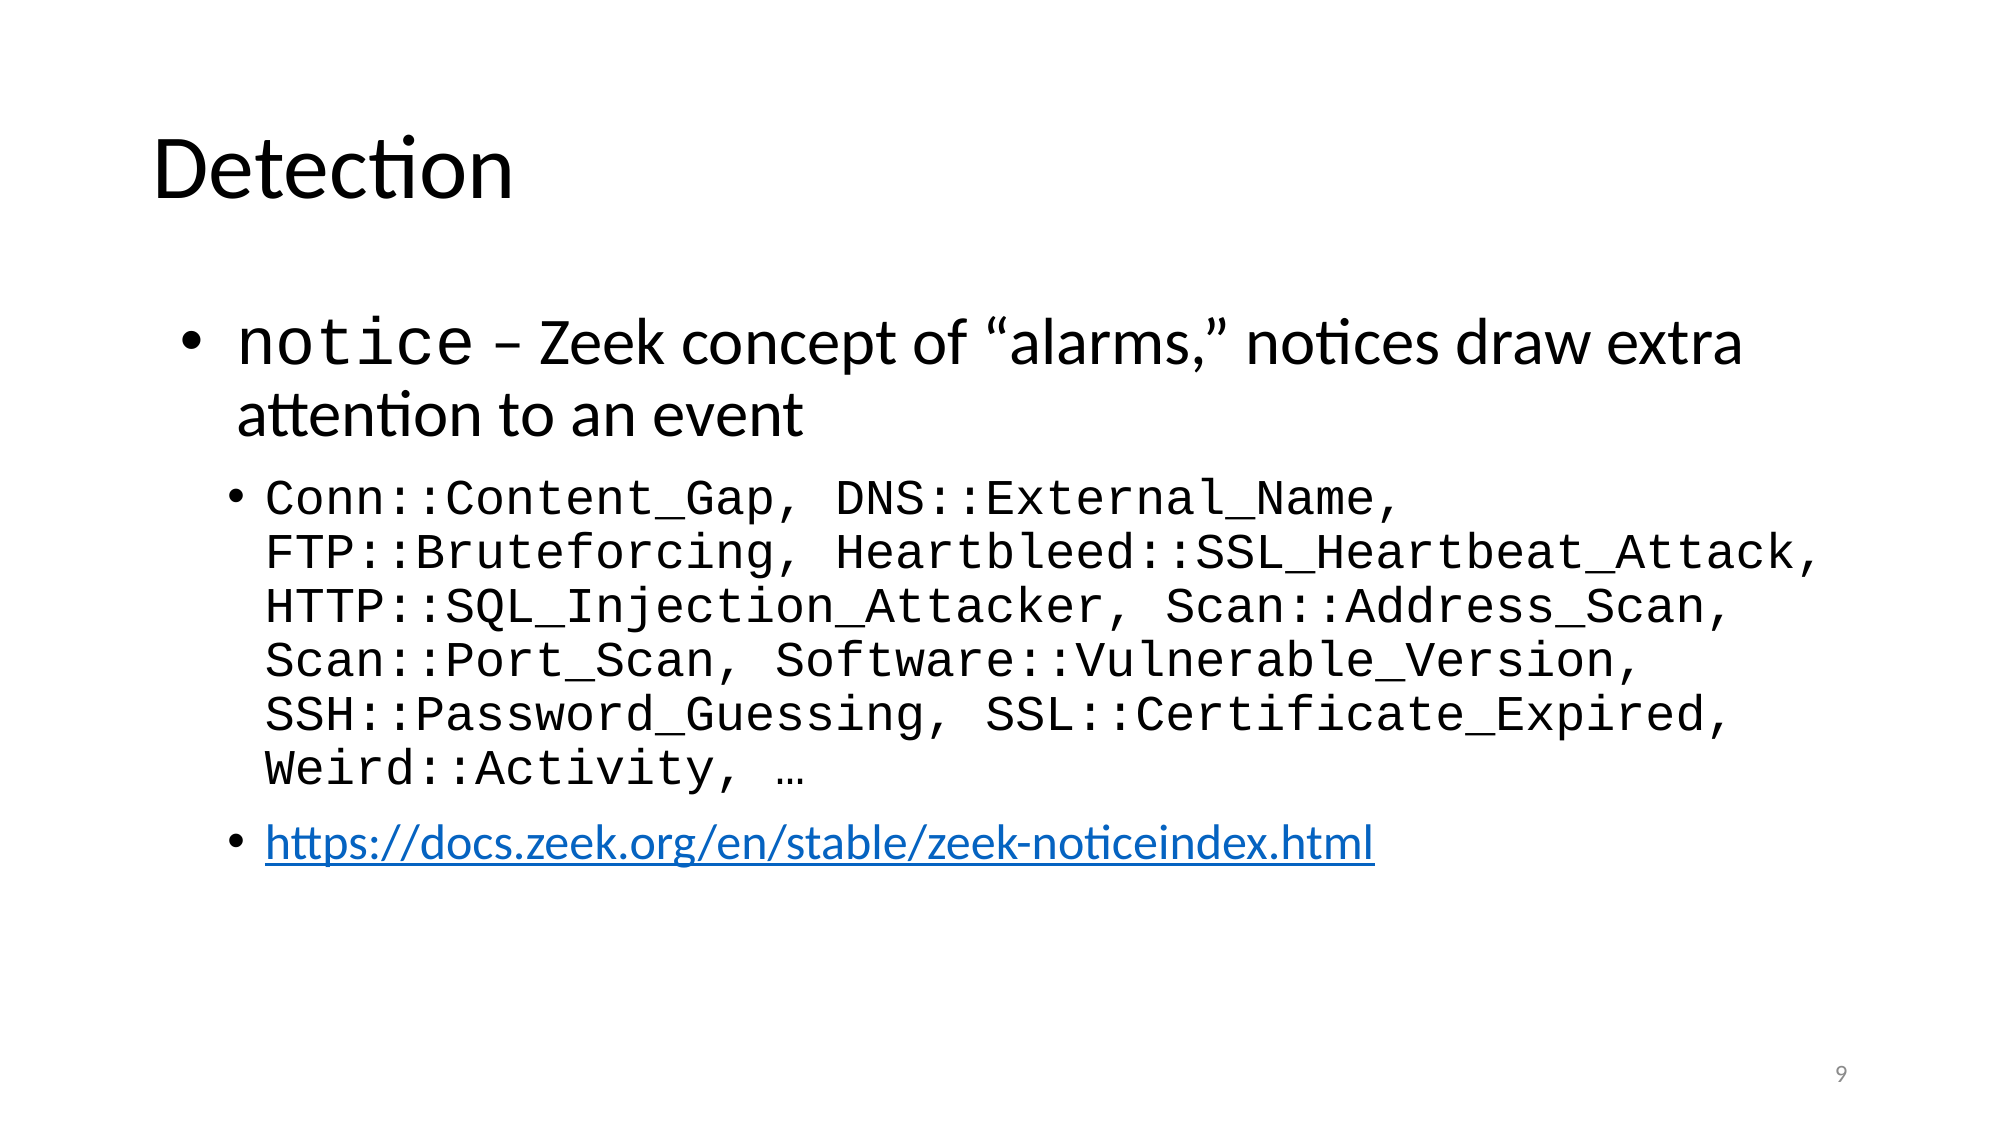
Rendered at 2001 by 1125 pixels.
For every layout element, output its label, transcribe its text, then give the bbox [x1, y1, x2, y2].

slide_number [1412, 1042, 1863, 1103]
list notice – Zeek concept of “alarms,” notices draw extra attention to an event Conn::Content_Gap, DNS::External_Name, FTP::Bruteforcing, Heartbleed::SSL_Heartbeat_Attack, HTTP::SQL_Injection_Attacker, Scan::Address_Scan, Scan::Port_Scan, Software::Vulnerable_Version, SSH::Password_Guessing, SSL::Certificate_Expired, Weird::Activity, … https://docs.zeek.org/en/stable/zeek-noticeindex.html [137, 299, 1863, 1014]
title Detection [137, 59, 1863, 278]
